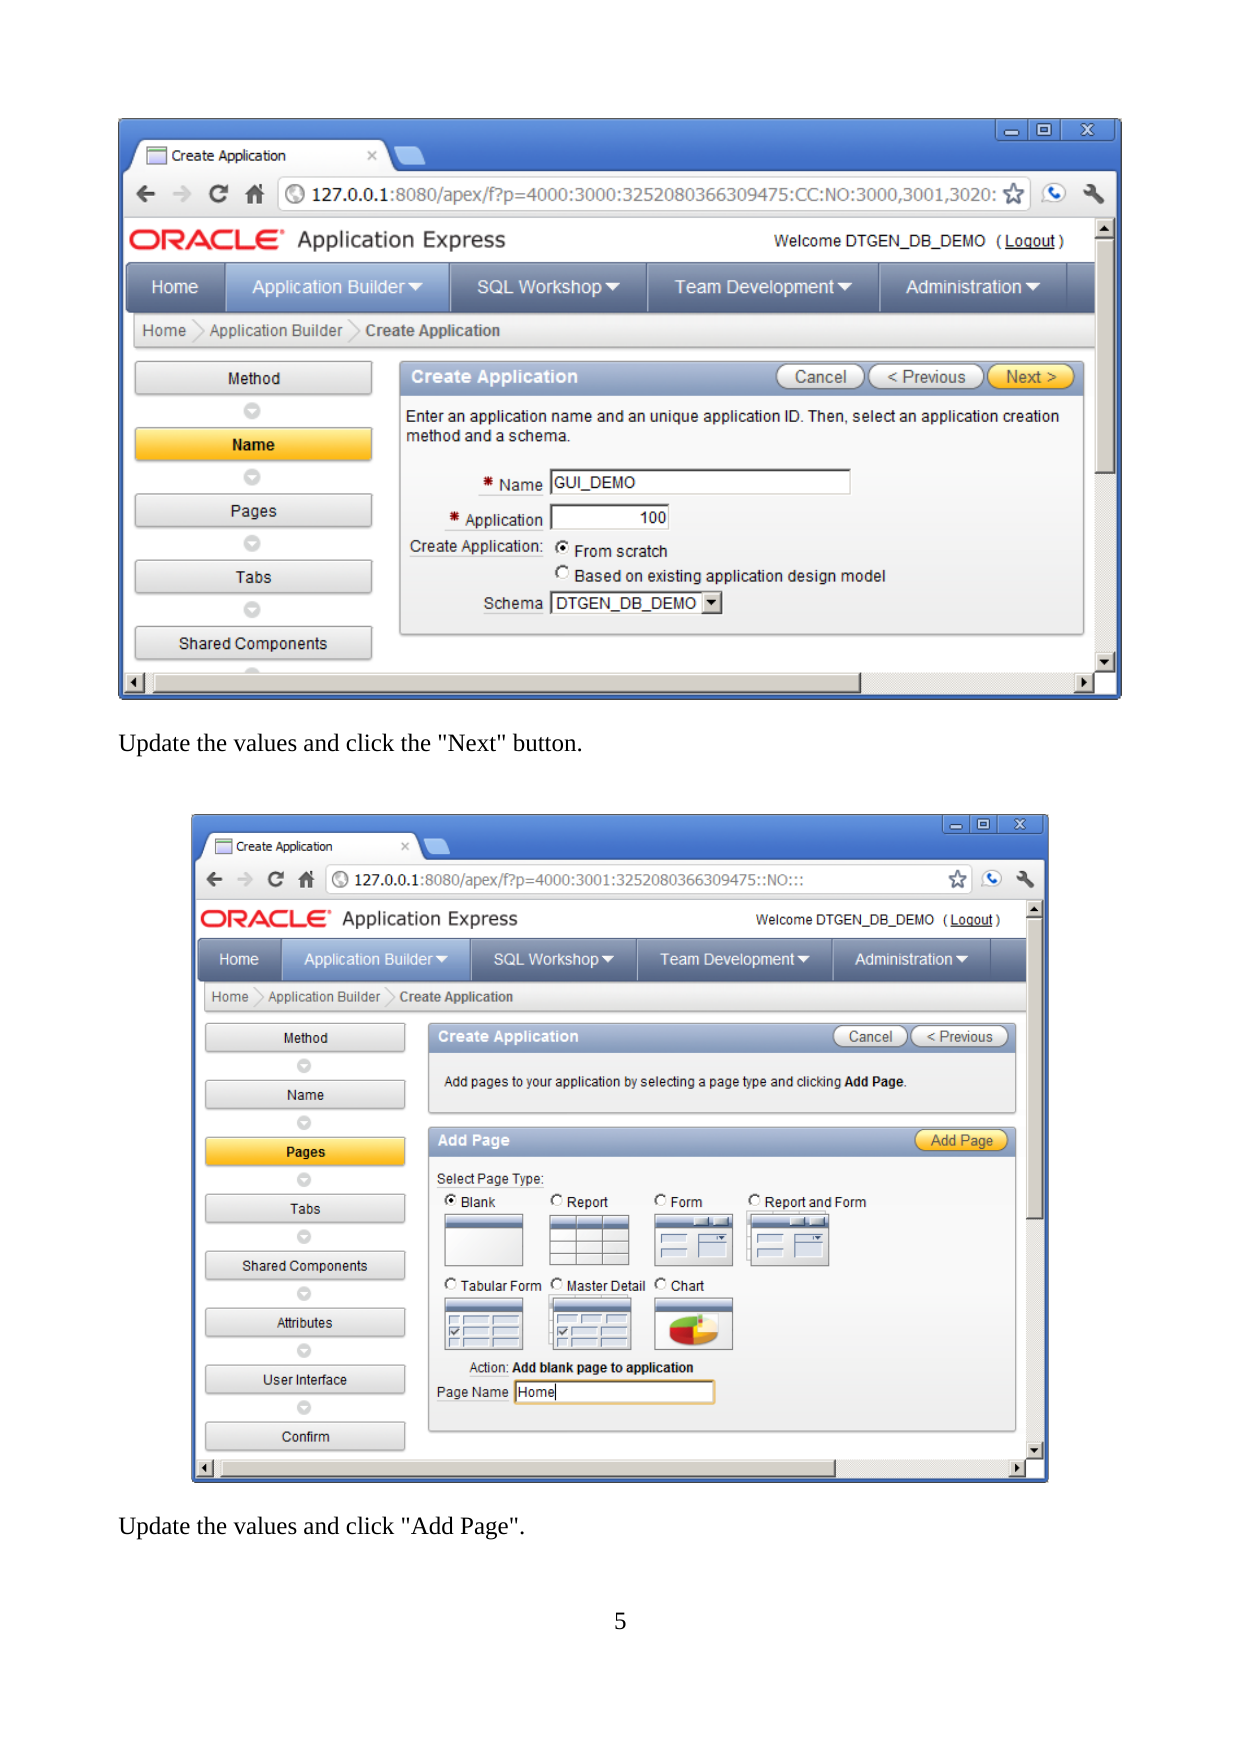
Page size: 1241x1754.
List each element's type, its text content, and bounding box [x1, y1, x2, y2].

text Update the values and click the "Next" button. [118, 728, 1122, 757]
picture [191, 814, 1049, 1483]
text Update the values and click "Add Page". [118, 1511, 1122, 1540]
picture [118, 118, 1122, 700]
